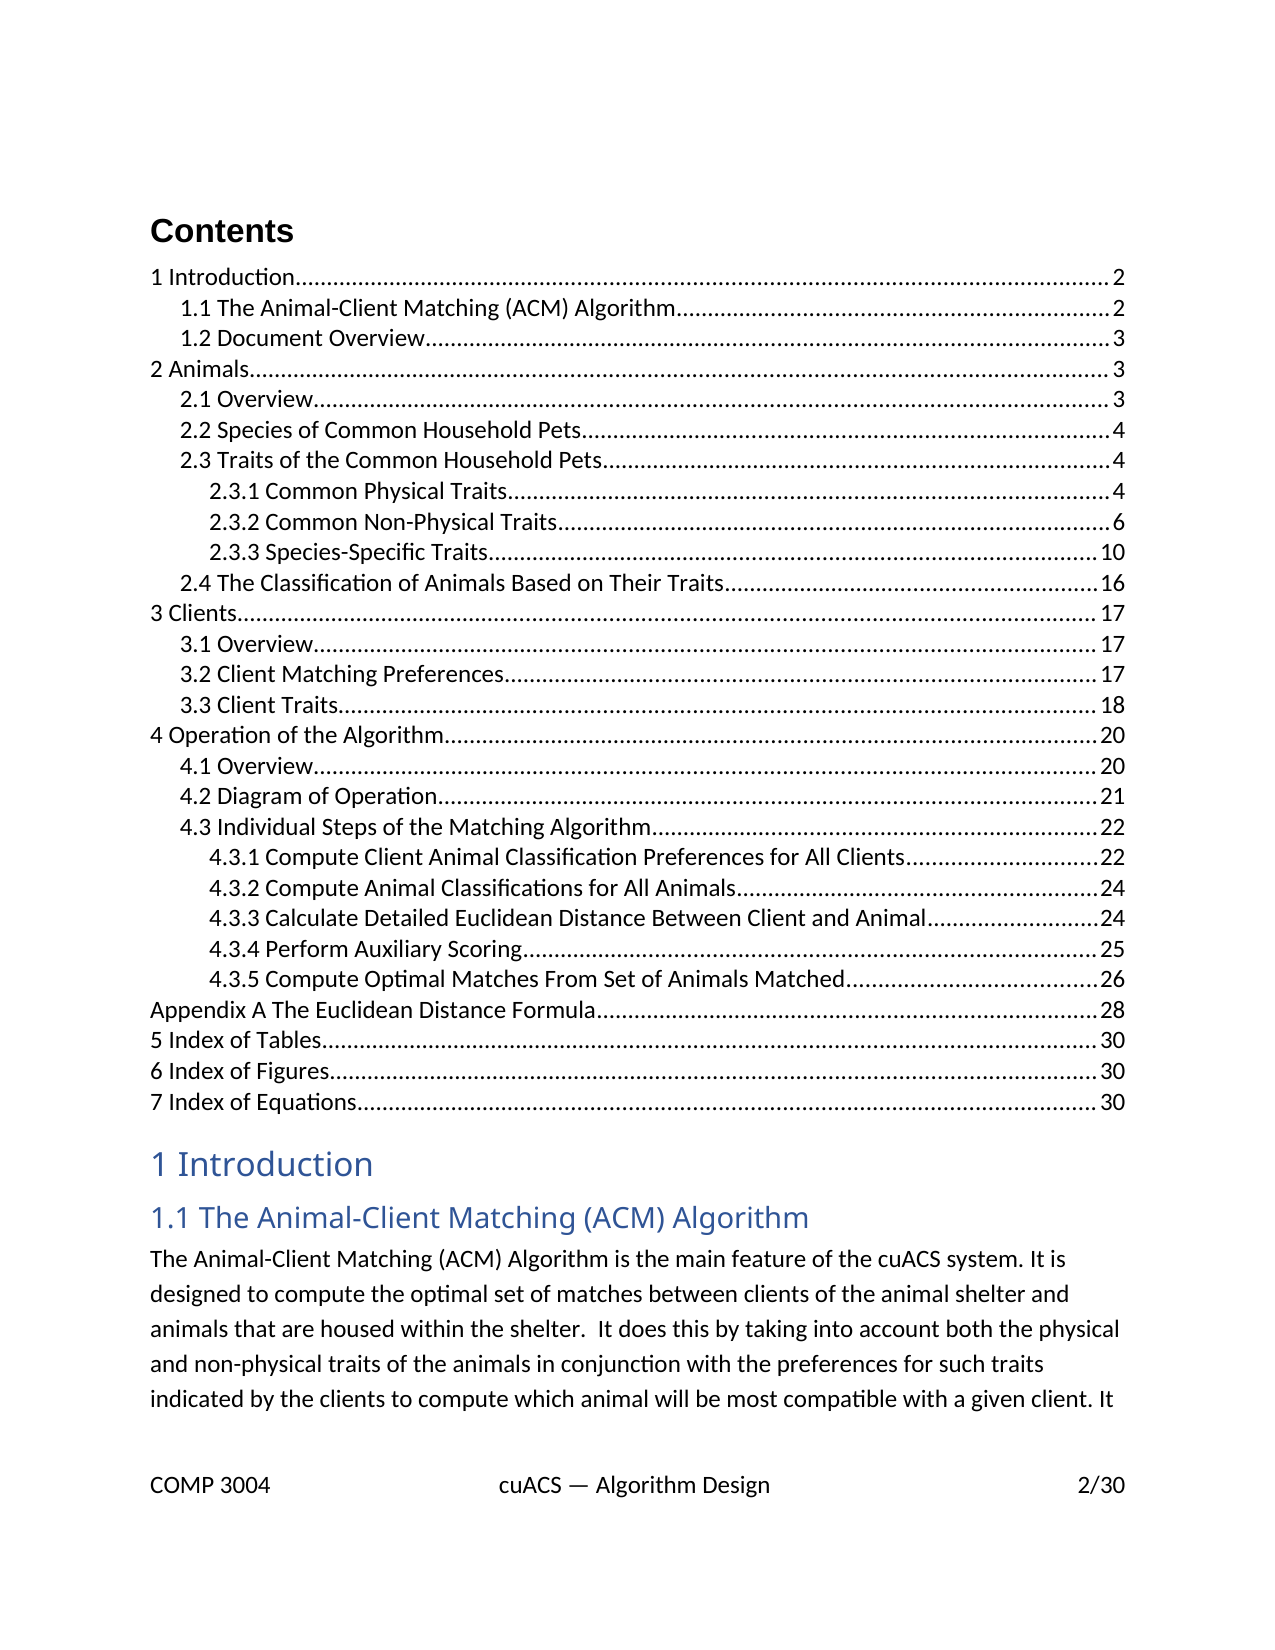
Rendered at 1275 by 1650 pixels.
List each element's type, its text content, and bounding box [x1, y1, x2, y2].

text 3.3 Client Traits 18 [179, 689, 1125, 719]
text 5 Index of Tables 30 [150, 1024, 1125, 1055]
text 4.2 Diagram of Operation 21 [179, 780, 1125, 811]
text The Animal-Client Matching (ACM) Algorithm is the main feature of the cuACS system. It is designed to compute the optimal set of matches between clients of the animal shelter and animals that are housed within the shelter. It does this by taking into account both the physical and non-physical traits of the animals in conjunction with the preferences for such traits indicated by the clients to compute which animal will be most compatible with a given client. It [150, 1243, 1125, 1414]
text 3.1 Overview 17 [179, 628, 1125, 658]
text 6 Index of Figures 30 [150, 1055, 1125, 1086]
subtitle 1 Introduction [150, 1141, 1125, 1187]
text 2.3.1 Common Physical Traits 4 [209, 475, 1125, 506]
text 2.3.2 Common Non-Physical Traits 6 [209, 506, 1125, 536]
text 2.3.3 Species-Specific Traits 10 [209, 536, 1125, 567]
text 1.2 Document Overview 3 [179, 323, 1125, 353]
text 2.2 Species of Common Household Pets 4 [179, 414, 1125, 445]
text Appendix A The Euclidean Distance Formula 28 [150, 994, 1125, 1024]
subtitle 1.1 The Animal-Client Matching (ACM) Algorithm [150, 1197, 1125, 1237]
subtitle Contents [150, 211, 1125, 249]
text 7 Index of Equations 30 [150, 1086, 1125, 1116]
text 4.3.4 Perform Auxiliary Scoring 25 [209, 933, 1125, 963]
text 1 Introduction 2 [150, 262, 1125, 292]
text 3 Clients 17 [150, 597, 1125, 628]
text 4 Operation of the Algorithm 20 [150, 719, 1125, 750]
text 3.2 Client Matching Preferences 17 [179, 658, 1125, 689]
text 4.1 Overview 20 [179, 750, 1125, 780]
text 2.1 Overview 3 [179, 384, 1125, 414]
text 4.3.1 Compute Client Animal Classification Preferences for All Clients 22 [209, 841, 1125, 872]
text 2 Animals 3 [150, 353, 1125, 384]
text 4.3.3 Calculate Detailed Euclidean Distance Between Client and Animal 24 [209, 902, 1125, 933]
text 1.1 The Animal-Client Matching (ACM) Algorithm 2 [179, 292, 1125, 323]
text 2.3 Traits of the Common Household Pets 4 [179, 445, 1125, 475]
text 4.3 Individual Steps of the Matching Algorithm 22 [179, 811, 1125, 841]
text 4.3.5 Compute Optimal Matches From Set of Animals Matched 26 [209, 963, 1125, 994]
text 2.4 The Classification of Animals Based on Their Traits 16 [179, 567, 1125, 597]
text 4.3.2 Compute Animal Classifications for All Animals 24 [209, 872, 1125, 902]
